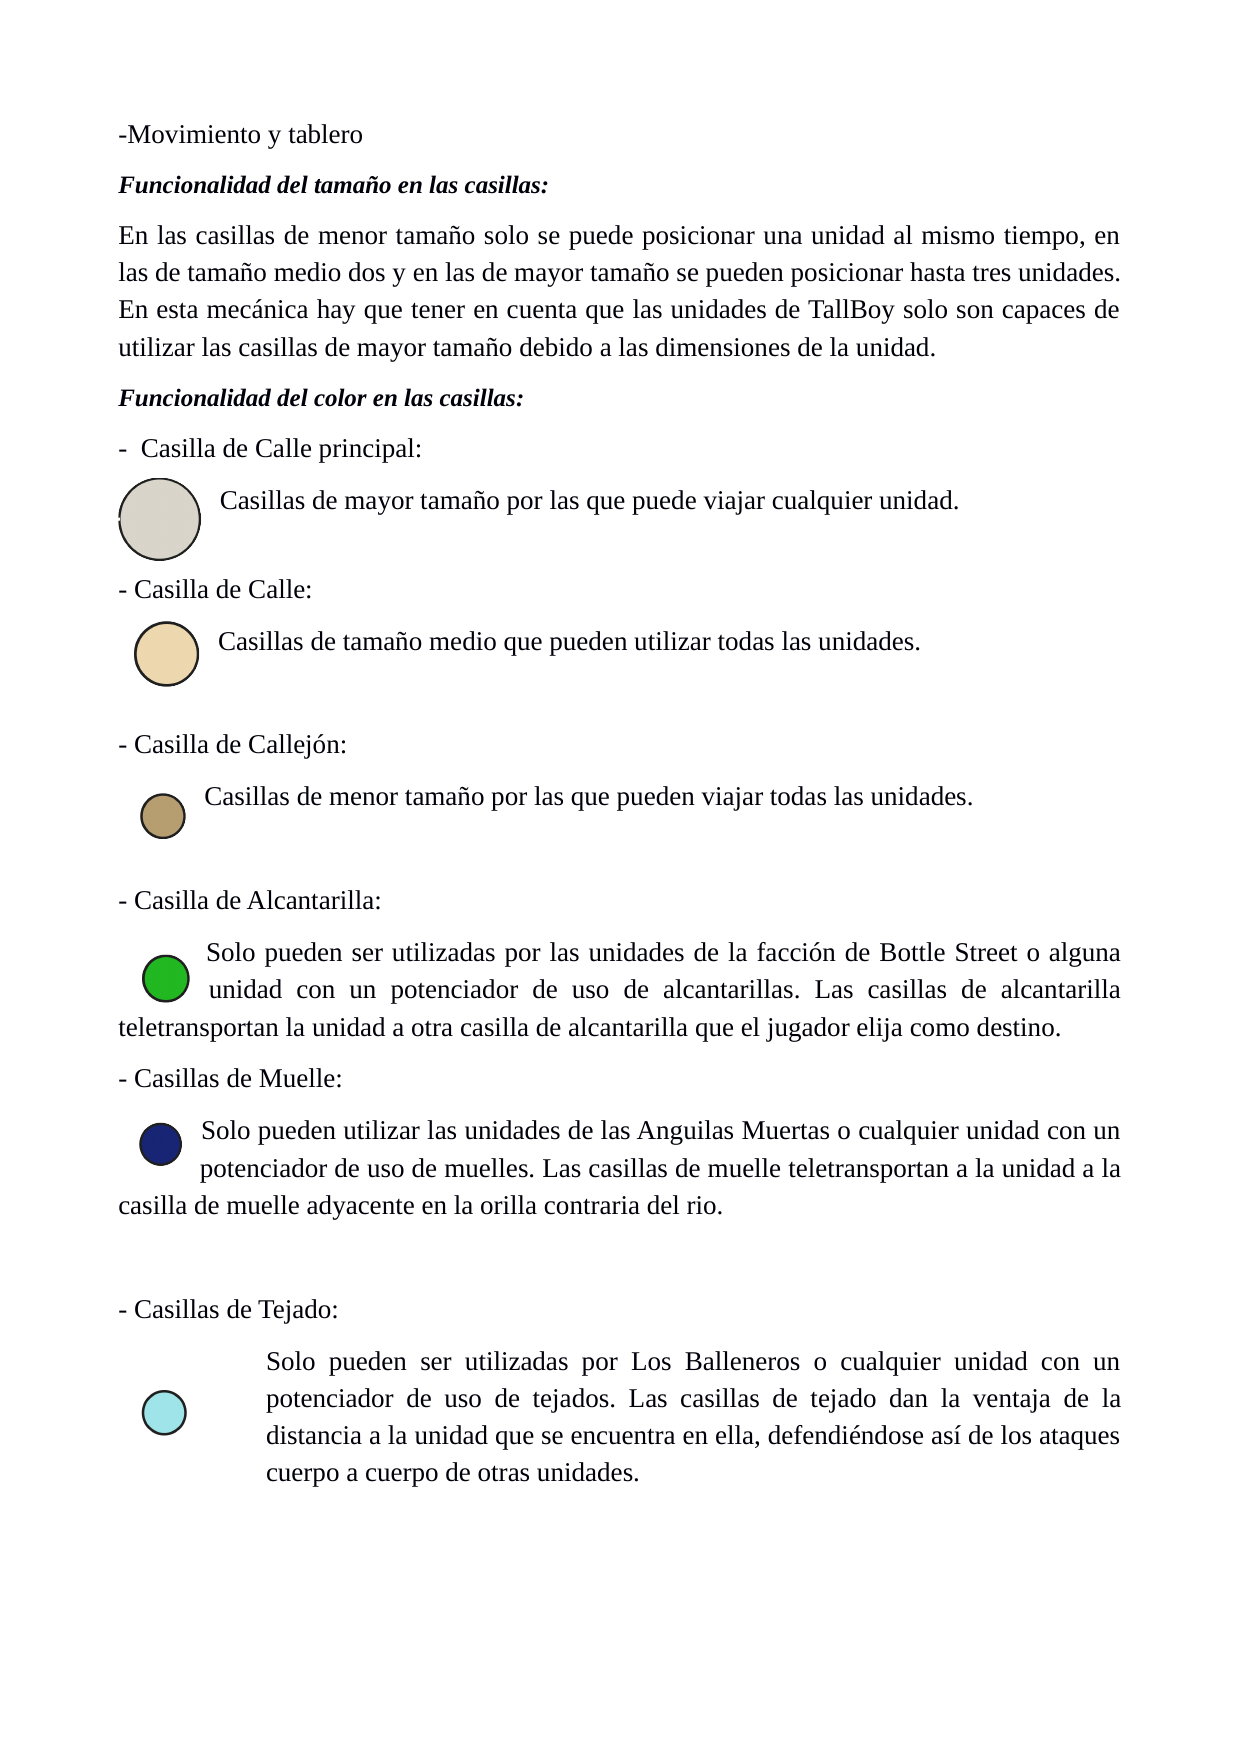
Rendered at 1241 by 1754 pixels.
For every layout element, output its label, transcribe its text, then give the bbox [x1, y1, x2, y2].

picture [141, 954, 190, 1003]
text - Casilla de Calle: [118, 573, 1122, 604]
text En las casillas de menor tamaño solo se puede posicionar una unidad al mismo tiempo, en las de tamaño medio dos y en las de mayor tamaño se pueden posicionar hasta tres unidades. En esta mecánica hay que tener en cuenta que las unidades de TallBoy solo son capaces de utilizar las casillas de mayor tamaño debido a las dimensiones de la unidad. [118, 219, 1122, 362]
text - Casilla de Calle principal: [118, 432, 1122, 463]
picture [118, 1369, 208, 1459]
text - Casilla de Alcantarilla: [118, 884, 1122, 915]
picture [138, 1122, 182, 1166]
text -Movimiento y tablero [118, 118, 1122, 149]
text Casillas de tamaño medio que pueden utilizar todas las unidades. [184, 625, 1122, 656]
text - Casillas de Tejado: [118, 1293, 1122, 1324]
picture [133, 621, 200, 687]
text - Casillas de Muelle: [118, 1062, 1122, 1094]
text Solo pueden utilizar las unidades de las Anguilas Muertas o cualquier unidad con un potenciador de uso de muelles. Las casillas de muelle teletransportan a la unidad a la casilla de muelle adyacente en la orilla contraria del rio. [118, 1114, 1122, 1220]
text - Casilla de Callejón: [118, 728, 1122, 760]
text Casillas de menor tamaño por las que pueden viajar todas las unidades. [118, 780, 1122, 812]
text Funcionalidad del color en las casillas: [118, 383, 1122, 412]
text Funcionalidad del tamaño en las casillas: [118, 170, 1122, 199]
picture [118, 478, 202, 561]
text Casillas de mayor tamaño por las que puede viajar cualquier unidad. [184, 484, 1122, 552]
text Solo pueden ser utilizadas por Los Balleneros o cualquier unidad con un potenciador de uso de tejados. Las casillas de tejado dan la ventaja de la distancia a la unidad que se encuentra en ella, defendiéndose así de los ataques cuerpo a cuerpo de otras unidades. [266, 1344, 1122, 1488]
text Solo pueden ser utilizadas por las unidades de la facción de Bottle Street o alguna unidad con un potenciador de uso de alcantarillas. Las casillas de alcantarilla teletransportan la unidad a otra casilla de alcantarilla que el jugador elija como destino. [118, 936, 1122, 1042]
picture [139, 793, 186, 839]
